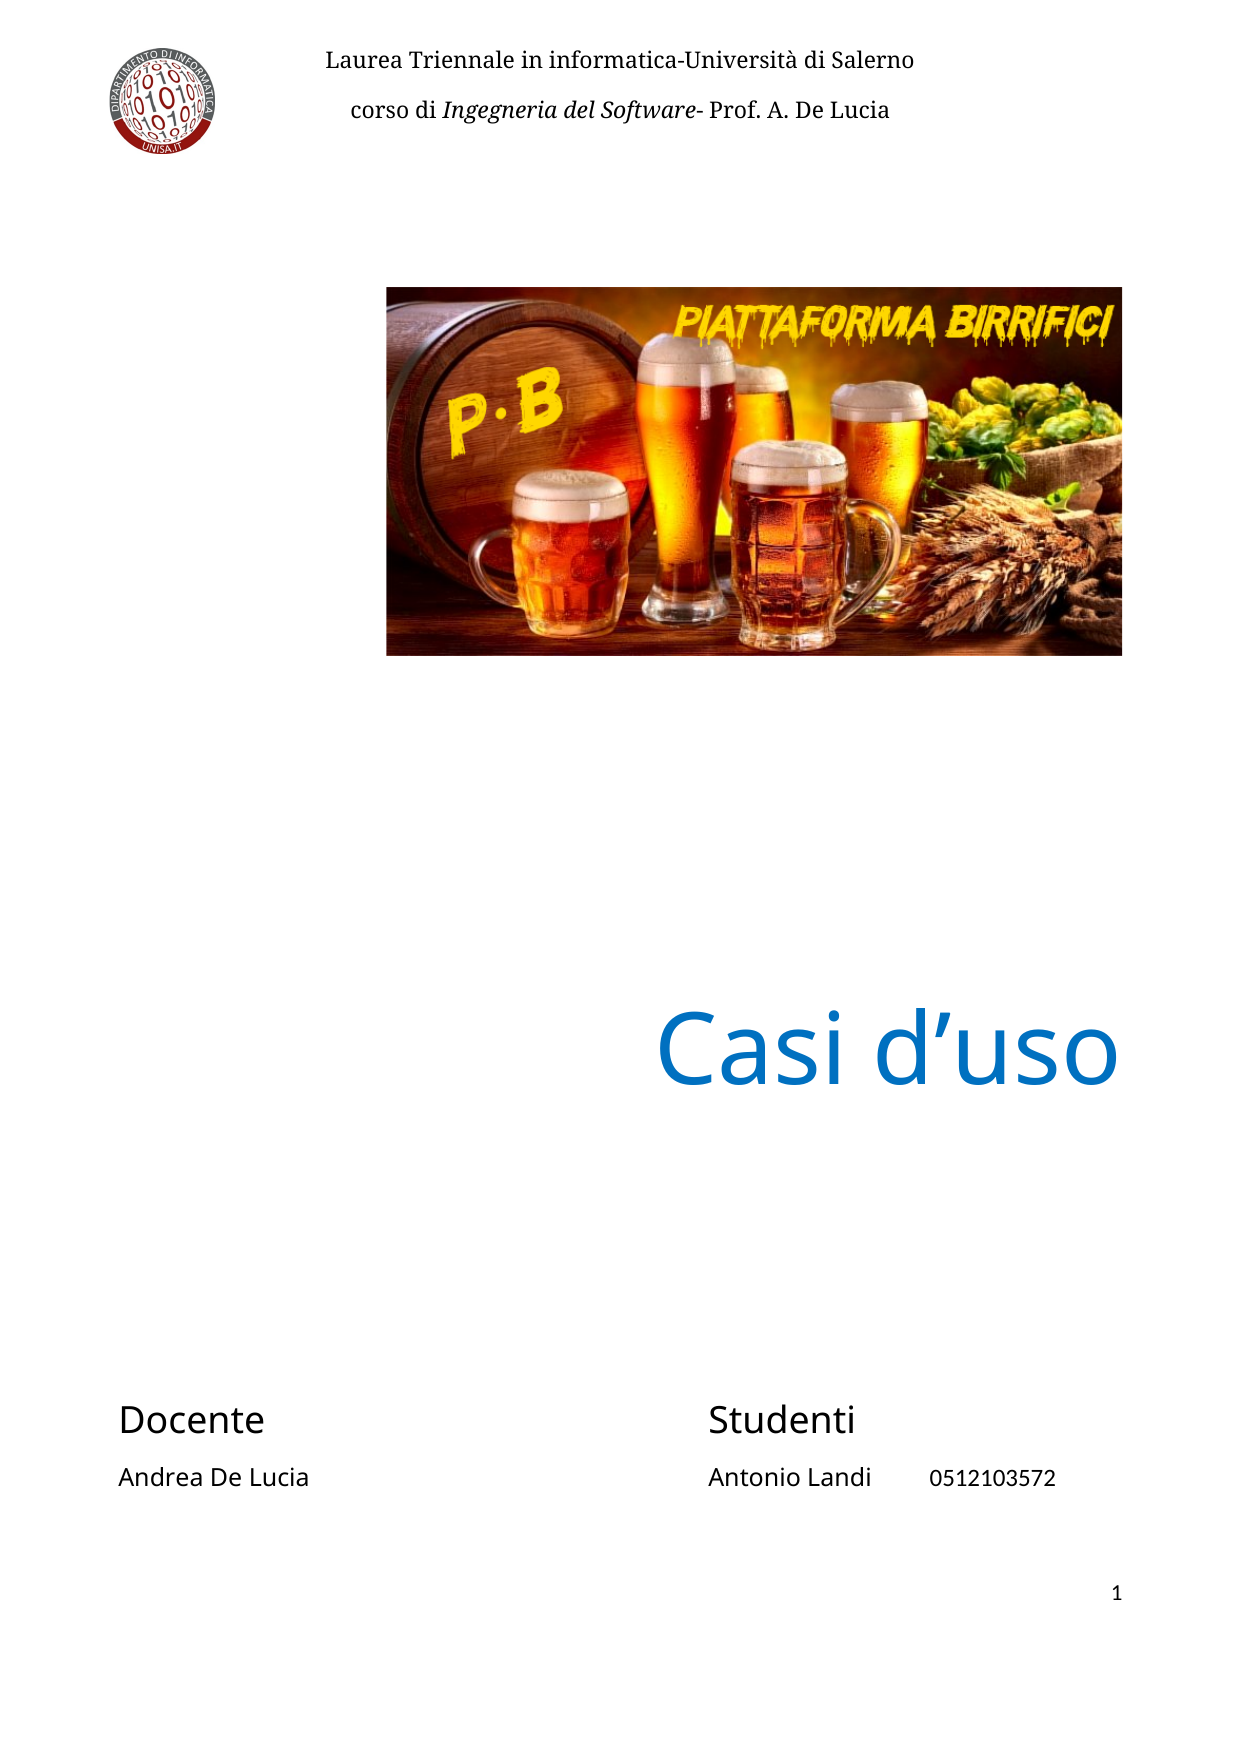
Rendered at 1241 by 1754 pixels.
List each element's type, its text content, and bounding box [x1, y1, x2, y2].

text Andrea De Lucia Antonio Landi 0512103572 [118, 1459, 1122, 1493]
text Docente Studenti [118, 1394, 1122, 1445]
text Casi d’uso [118, 977, 1122, 1114]
